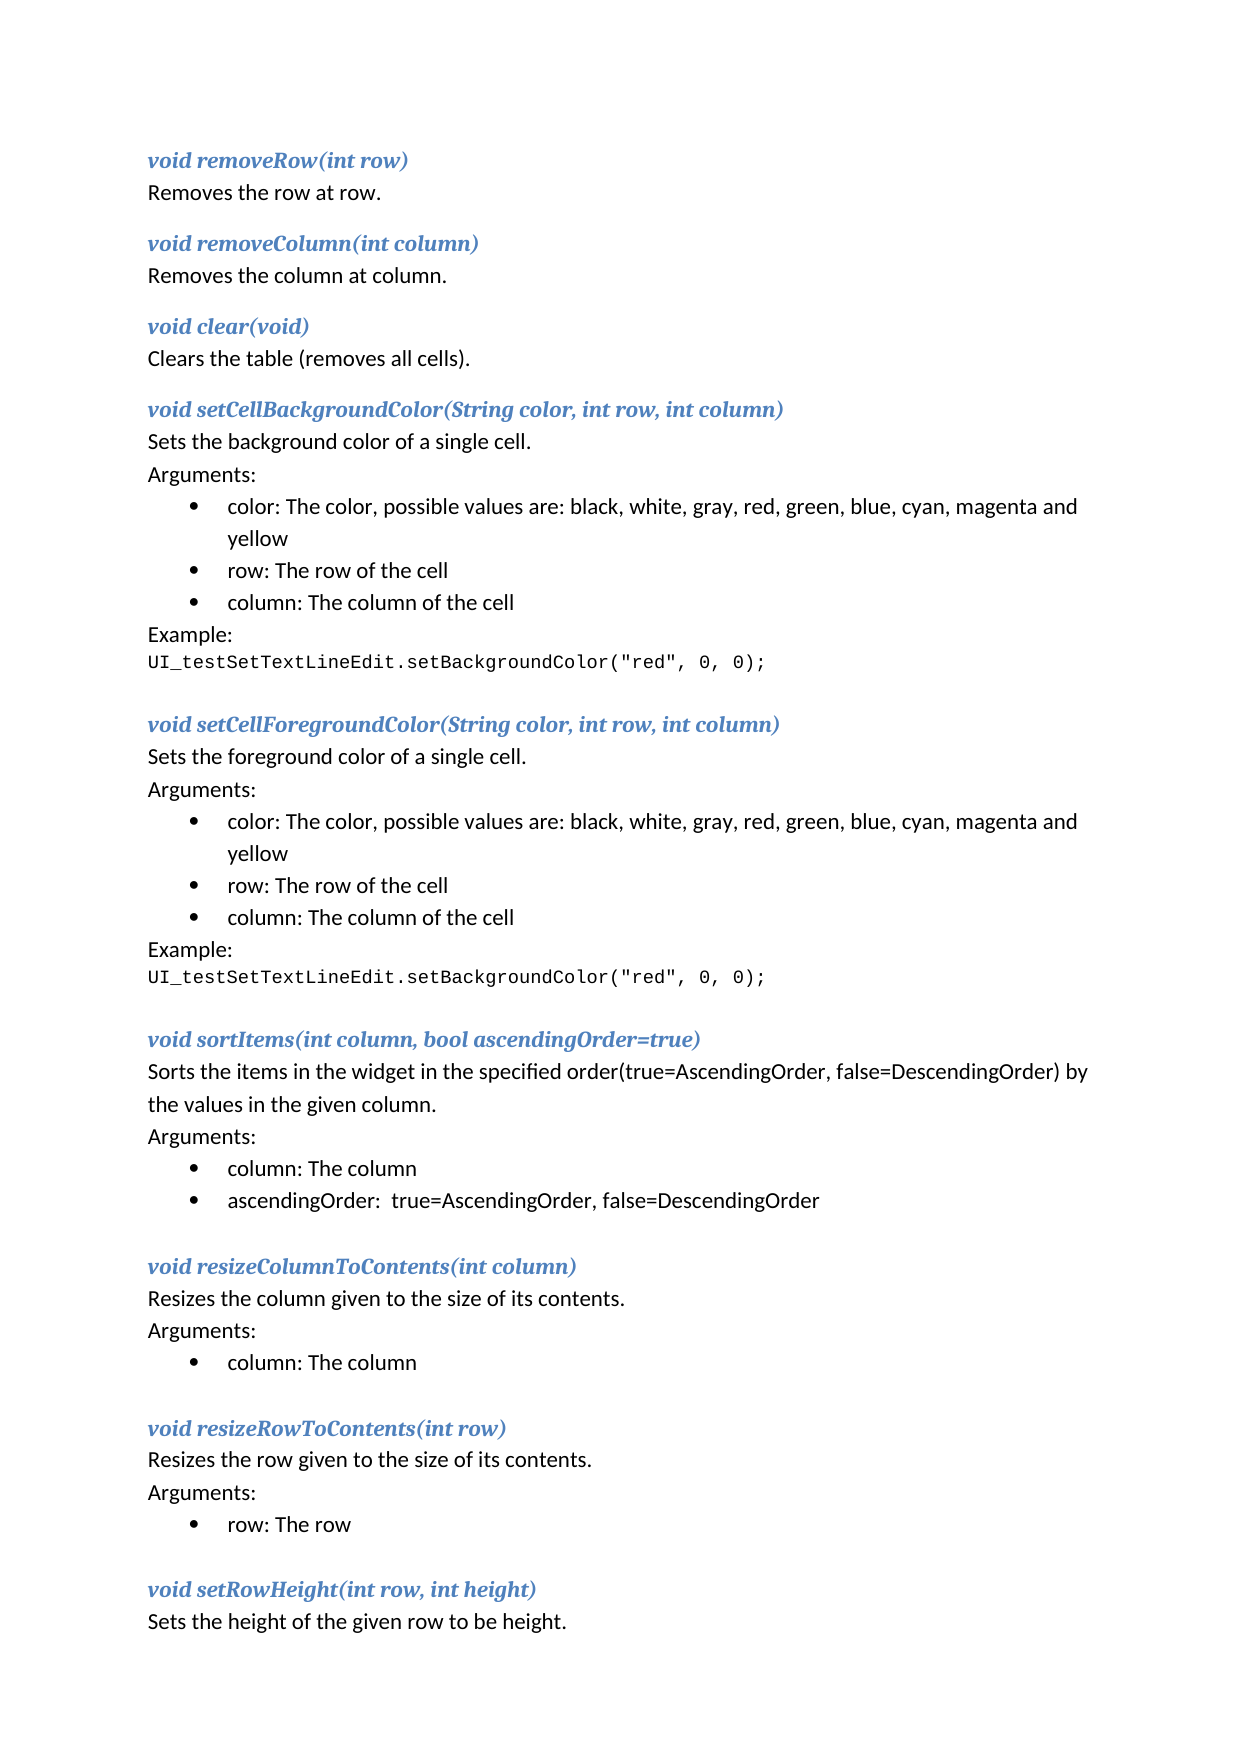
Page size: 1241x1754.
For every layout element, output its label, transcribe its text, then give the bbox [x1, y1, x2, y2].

text UI_testSetTextLineEdit.setBackgroundColor("red", 0, 0); [148, 653, 1093, 674]
subtitle void setRowHeight(int row, int height) [148, 1577, 1093, 1604]
text Sets the foreground color of a single cell. [148, 742, 1093, 771]
list color: The color, possible values are: black, white, gray, red, green, blue, cyan, magenta and yellow [190, 807, 1093, 867]
subtitle void removeColumn(int column) [148, 231, 1093, 257]
list column: The column [190, 1154, 1093, 1182]
text Resizes the row given to the size of its contents. [148, 1446, 1093, 1474]
list row: The row [190, 1510, 1093, 1538]
subtitle void setCellBackgroundColor(String color, int row, int column) [148, 397, 1093, 424]
subtitle void clear(void) [148, 314, 1093, 340]
text UI_testSetTextLineEdit.setBackgroundColor("red", 0, 0); [148, 968, 1093, 989]
list column: The column of the cell [190, 903, 1093, 931]
list color: The color, possible values are: black, white, gray, red, green, blue, cyan, magenta and yellow [190, 492, 1093, 552]
text Sorts the items in the widget in the specified order(true=AscendingOrder, false=DescendingOrder) by the values in the given column. [148, 1057, 1093, 1118]
text Arguments: [148, 1316, 1093, 1344]
text Arguments: [148, 1122, 1093, 1150]
text Example: [148, 936, 1093, 964]
list column: The column of the cell [190, 588, 1093, 616]
subtitle void resizeRowToContents(int row) [148, 1415, 1093, 1442]
text Arguments: [148, 1478, 1093, 1506]
list column: The column [190, 1348, 1093, 1376]
text Arguments: [148, 775, 1093, 803]
text Sets the background color of a single cell. [148, 427, 1093, 456]
list row: The row of the cell [190, 556, 1093, 584]
subtitle void removeRow(int row) [148, 148, 1093, 174]
text Example: [148, 621, 1093, 649]
text Clears the table (removes all cells). [148, 344, 1093, 372]
subtitle void sortItems(int column, bool ascendingOrder=true) [148, 1027, 1093, 1054]
subtitle void setCellForegroundColor(String color, int row, int column) [148, 712, 1093, 739]
list row: The row of the cell [190, 871, 1093, 899]
text Arguments: [148, 460, 1093, 488]
text Sets the height of the given row to be height. [148, 1607, 1093, 1636]
text Removes the column at column. [148, 261, 1093, 289]
list ascendingOrder: true=AscendingOrder, false=DescendingOrder [190, 1186, 1093, 1214]
text Resizes the column given to the size of its contents. [148, 1284, 1093, 1312]
subtitle void resizeColumnToContents(int column) [148, 1253, 1093, 1280]
text Removes the row at row. [148, 178, 1093, 206]
